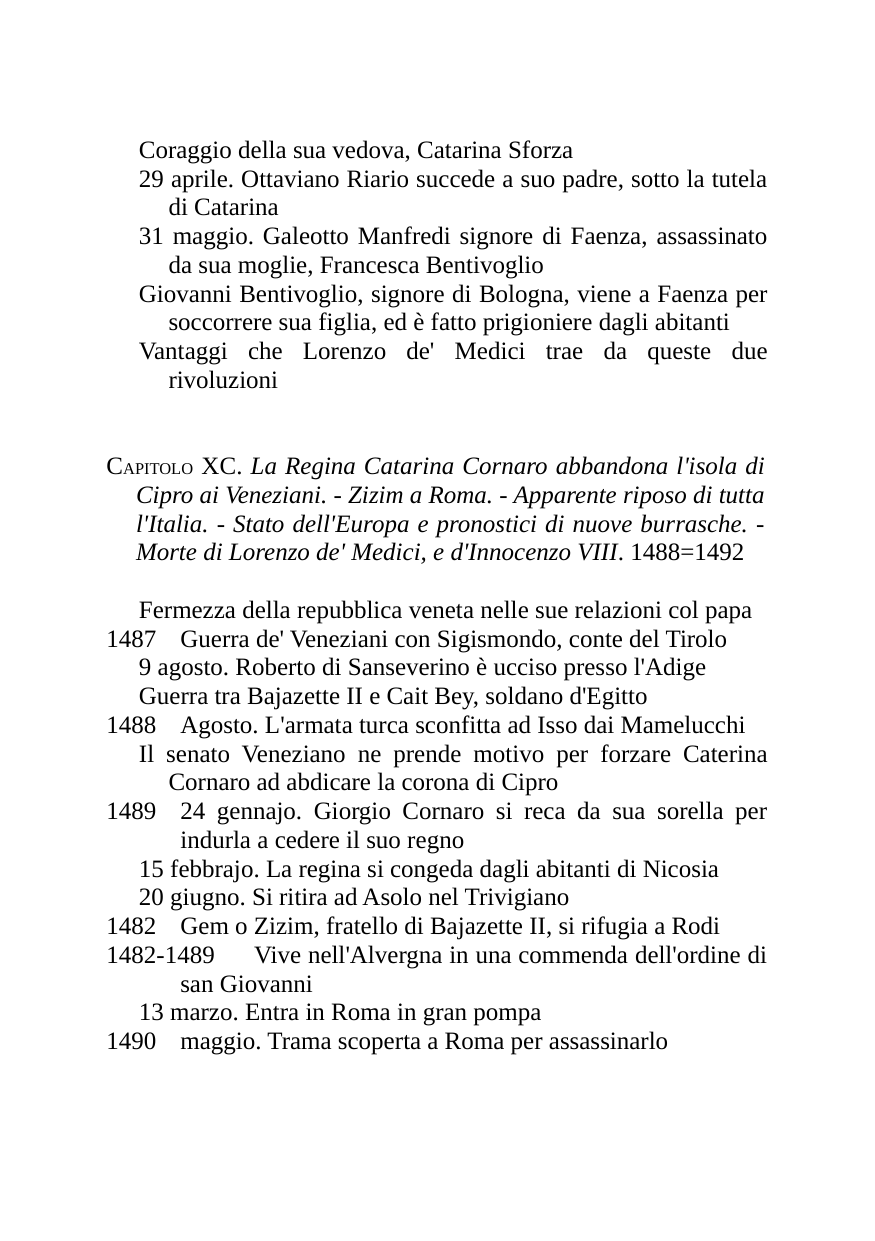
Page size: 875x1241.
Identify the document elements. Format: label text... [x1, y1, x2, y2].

text 1489 24 gennajo. Giorgio Cornaro si reca da sua sorella per indurla a cedere il suo regno [106, 796, 768, 854]
text 29 aprile. Ottaviano Riario succede a suo padre, sotto la tutela di Catarina [139, 164, 768, 221]
text 1482-1489 Vive nell'Alvergna in una commenda dell'ordine di san Giovanni [106, 940, 768, 997]
text Giovanni Bentivoglio, signore di Bologna, viene a Faenza per soccorrere sua figlia, ed è fatto prigioniere dagli abitanti [139, 279, 768, 336]
text 1488 Agosto. L'armata turca sconfitta ad Isso dai Mamelucchi [106, 710, 768, 739]
text Coraggio della sua vedova, Catarina Sforza [139, 135, 768, 164]
text 20 giugno. Si ritira ad Asolo nel Trivigiano [139, 882, 768, 911]
text Guerra tra Bajazette II e Cait Bey, soldano d'Egitto [139, 681, 768, 710]
text 15 febbrajo. La regina si congeda dagli abitanti di Nicosia [139, 854, 768, 882]
text 1482 Gem o Zizim, fratello di Bajazette II, si rifugia a Rodi [106, 911, 768, 940]
text Fermezza della repubblica veneta nelle sue relazioni col papa [139, 595, 768, 624]
text Capitolo XC. La Regina Catarina Cornaro abbandona l'isola di Cipro ai Veneziani. - Zizim a Roma. - Apparente riposo di tutta l'Italia. - Stato dell'Europa e pronostici di nuove burrasche. - Morte di Lorenzo de' Medici, e d'Innocenzo VIII. 1488=1492 [106, 451, 768, 566]
text 1490 maggio. Trama scoperta a Roma per assassinarlo [106, 1026, 768, 1055]
text Vantaggi che Lorenzo de' Medici trae da queste due rivoluzioni [139, 336, 768, 394]
text 1487 Guerra de' Veneziani con Sigismondo, conte del Tirolo [106, 624, 768, 652]
text 9 agosto. Roberto di Sanseverino è ucciso presso l'Adige [139, 652, 768, 681]
text 13 marzo. Entra in Roma in gran pompa [139, 997, 768, 1026]
text Il senato Veneziano ne prende motivo per forzare Caterina Cornaro ad abdicare la corona di Cipro [139, 739, 768, 796]
text 31 maggio. Galeotto Manfredi signore di Faenza, assassinato da sua moglie, Francesca Bentivoglio [139, 221, 768, 279]
